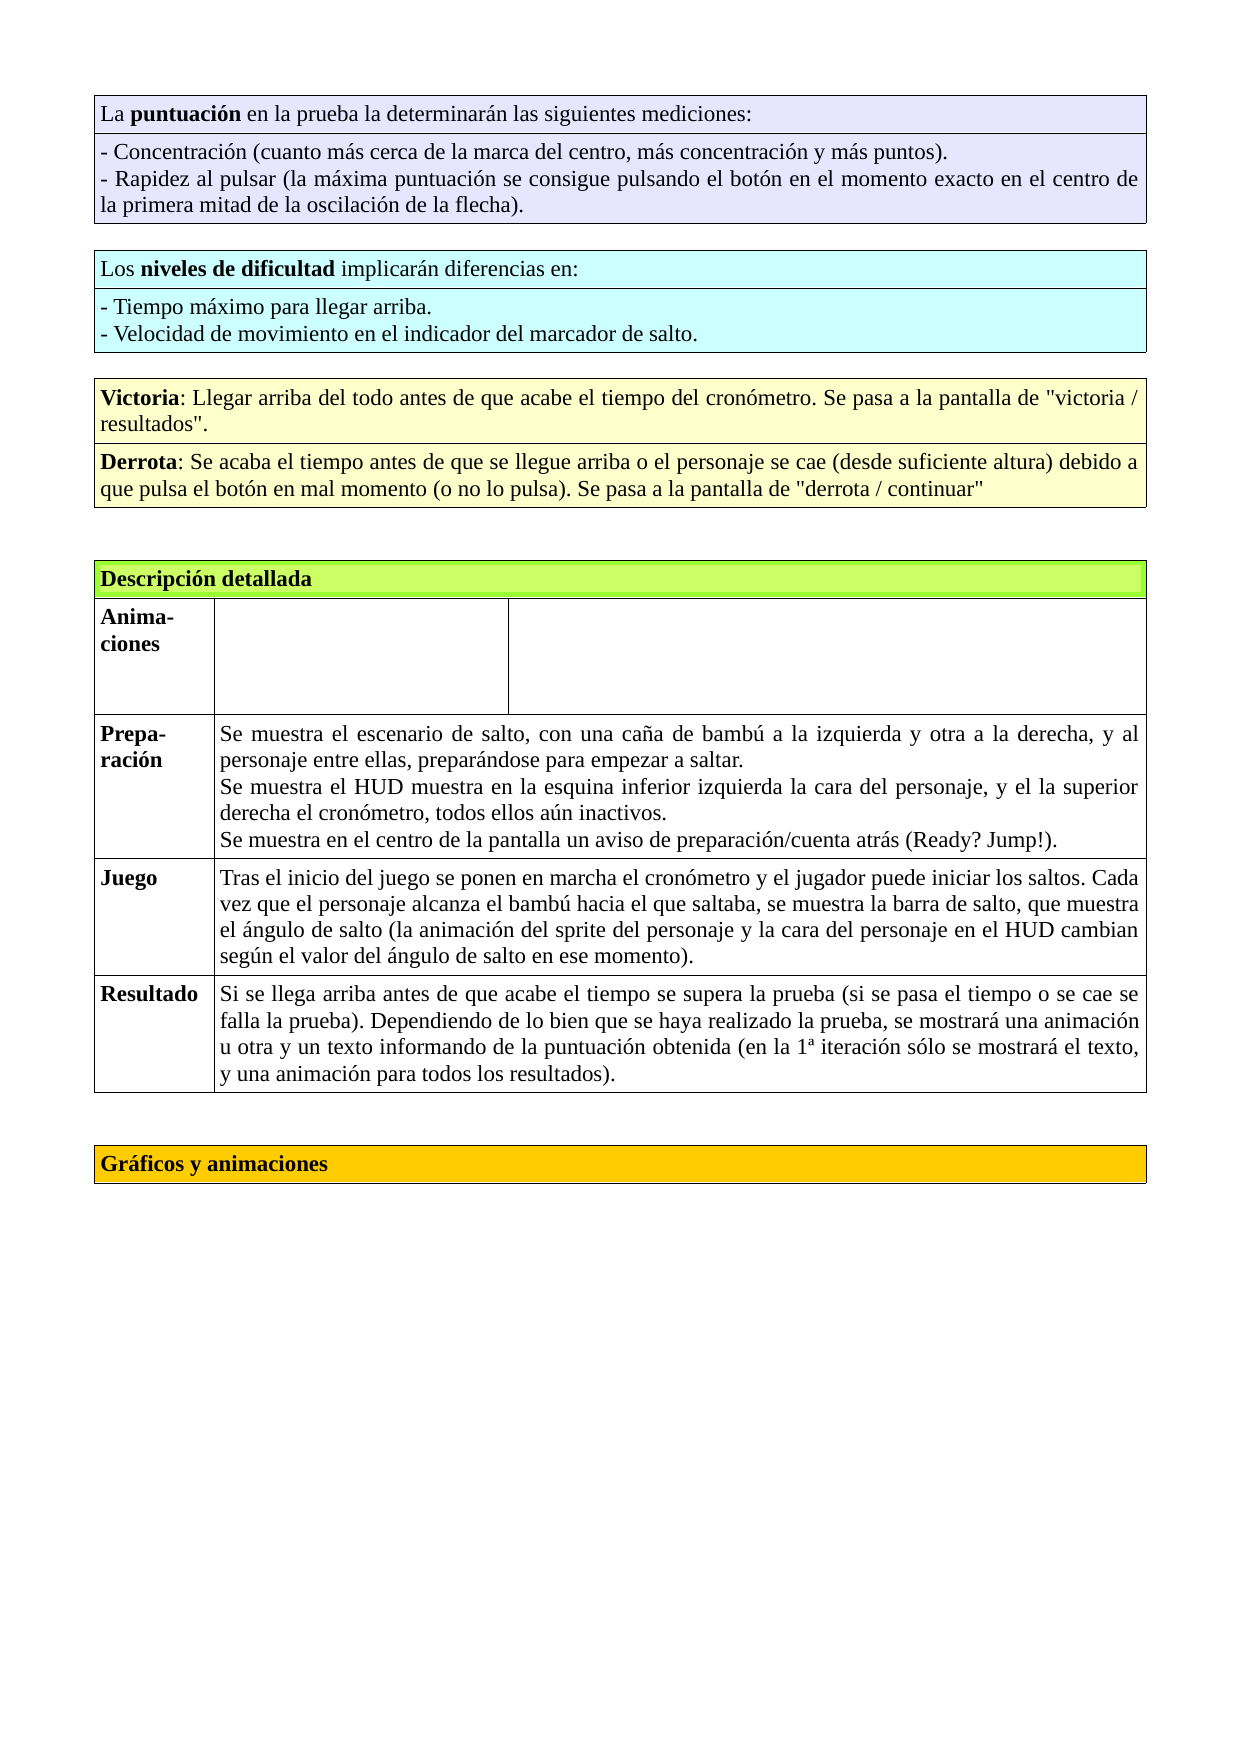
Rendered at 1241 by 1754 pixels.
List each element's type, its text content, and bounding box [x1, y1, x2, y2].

table_cell Resultado [95, 976, 214, 1092]
table_header Los niveles de dificultad implicarán diferencias en: [95, 251, 1146, 287]
table_cell Juego [95, 859, 214, 975]
table_header Gráficos y animaciones [95, 1146, 1146, 1182]
table_header Descripción detallada [95, 561, 1146, 597]
table_header La puntuación en la prueba la determinarán las siguientes mediciones: [95, 96, 1146, 132]
table_cell [215, 599, 508, 714]
table_cell Tras el inicio del juego se ponen en marcha el cronómetro y el jugador puede iniciar los saltos. Cada vez que el personaje alcanza el bambú hacia el que saltaba, se muestra la barra de salto, que muestra el ángulo de salto (la animación del sprite del personaje y la cara del personaje en el HUD cambian según el valor del ángulo de salto en ese momento). [215, 859, 1146, 975]
table_cell Se muestra el escenario de salto, con una caña de bambú a la izquierda y otra a la derecha, y al personaje entre ellas, preparándose para empezar a saltar. Se muestra el HUD muestra en la esquina inferior izquierda la cara del personaje, y el la superior derecha el cronómetro, todos ellos aún inactivos. Se muestra en el centro de la pantalla un aviso de preparación/cuenta atrás (Ready? Jump!). [215, 715, 1146, 858]
table_cell [509, 599, 1146, 714]
table_cell - Concentración (cuanto más cerca de la marca del centro, más concentración y más puntos). - Rapidez al pulsar (la máxima puntuación se consigue pulsando el botón en el momento exacto en el centro de la primera mitad de la oscilación de la flecha). [95, 134, 1146, 223]
table_cell Si se llega arriba antes de que acabe el tiempo se supera la prueba (si se pasa el tiempo o se cae se falla la prueba). Dependiendo de lo bien que se haya realizado la prueba, se mostrará una animación u otra y un texto informando de la puntuación obtenida (en la 1ª iteración sólo se mostrará el texto, y una animación para todos los resultados). [215, 976, 1146, 1092]
table_header Victoria: Llegar arriba del todo antes de que acabe el tiempo del cronómetro. Se pasa a la pantalla de "victoria / resultados". [95, 379, 1146, 442]
table_cell - Tiempo máximo para llegar arriba. - Velocidad de movimiento en el indicador del marcador de salto. [95, 289, 1146, 352]
table_cell Prepa-ración [95, 715, 214, 858]
table_cell Anima-ciones [95, 599, 214, 714]
table_cell Derrota: Se acaba el tiempo antes de que se llegue arriba o el personaje se cae (desde suficiente altura) debido a que pulsa el botón en mal momento (o no lo pulsa). Se pasa a la pantalla de "derrota / continuar" [95, 444, 1146, 507]
